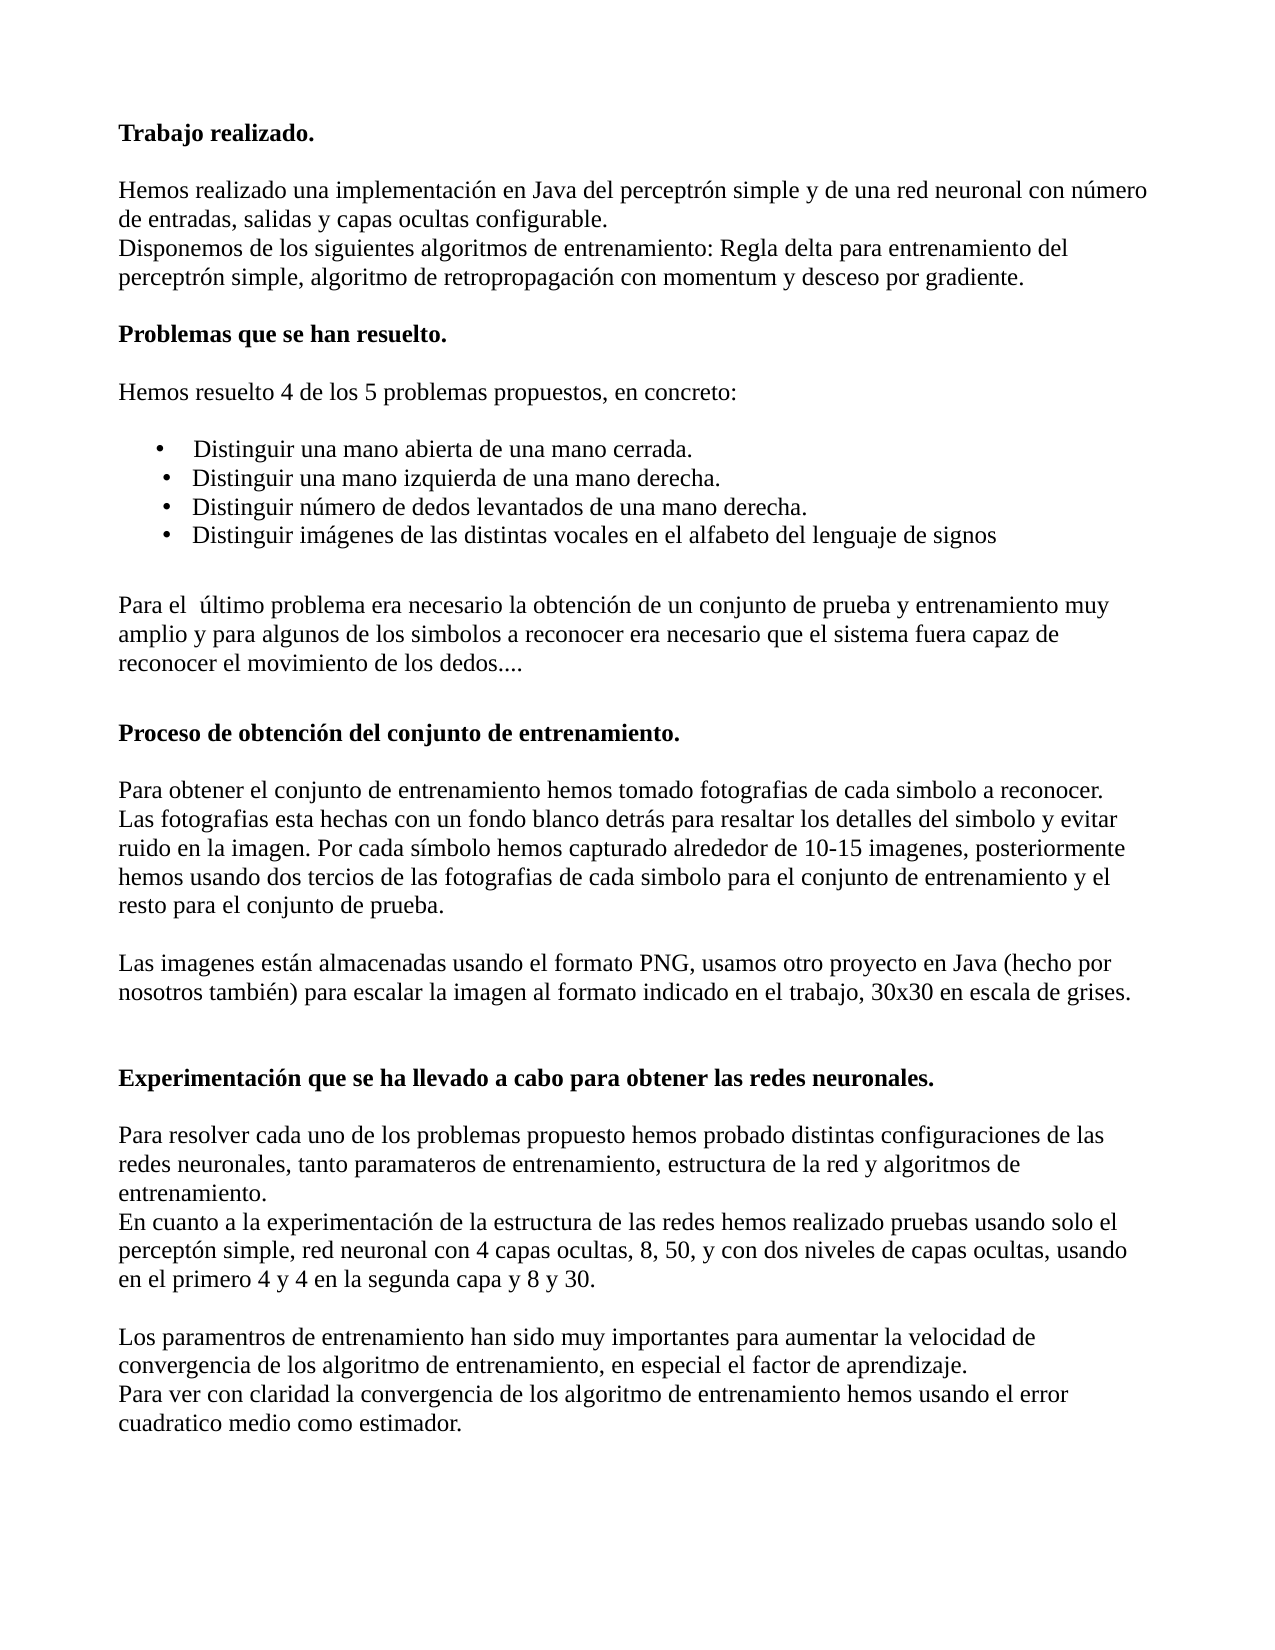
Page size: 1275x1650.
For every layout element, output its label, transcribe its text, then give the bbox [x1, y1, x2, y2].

text Disponemos de los siguientes algoritmos de entrenamiento: Regla delta para entrenamiento del perceptrón simple, algoritmo de retropropagación con momentum y desceso por gradiente. [118, 233, 1157, 291]
text Las imagenes están almacenadas usando el formato PNG, usamos otro proyecto en Java (hecho por nosotros también) para escalar la imagen al formato indicado en el trabajo, 30x30 en escala de grises. [118, 948, 1157, 1006]
text Hemos resuelto 4 de los 5 problemas propuestos, en concreto: [118, 377, 1157, 406]
text Hemos realizado una implementación en Java del perceptrón simple y de una red neuronal con número de entradas, salidas y capas ocultas configurable. [118, 176, 1157, 233]
text Las fotografias esta hechas con un fondo blanco detrás para resaltar los detalles del simbolo y evitar ruido en la imagen. Por cada símbolo hemos capturado alrededor de 10-15 imagenes, posteriormente hemos usando dos tercios de las fotografias de cada simbolo para el conjunto de entrenamiento y el resto para el conjunto de prueba. [118, 804, 1157, 919]
text Para obtener el conjunto de entrenamiento hemos tomado fotografias de cada simbolo a reconocer. [118, 776, 1157, 804]
list Distinguir imágenes de las distintas vocales en el alfabeto del lenguaje de signos [162, 521, 1157, 549]
list Distinguir una mano abierta de una mano cerrada. [156, 434, 1157, 463]
text Experimentación que se ha llevado a cabo para obtener las redes neuronales. [118, 1063, 1157, 1092]
list Distinguir número de dedos levantados de una mano derecha. [162, 492, 1157, 521]
text Los paramentros de entrenamiento han sido muy importantes para aumentar la velocidad de convergencia de los algoritmo de entrenamiento, en especial el factor de aprendizaje. [118, 1322, 1157, 1379]
text Para ver con claridad la convergencia de los algoritmo de entrenamiento hemos usando el error cuadratico medio como estimador. [118, 1379, 1157, 1437]
text Para resolver cada uno de los problemas propuesto hemos probado distintas configuraciones de las redes neuronales, tanto paramateros de entrenamiento, estructura de la red y algoritmos de entrenamiento. [118, 1121, 1157, 1207]
text Trabajo realizado. [118, 118, 1157, 147]
list Distinguir una mano izquierda de una mano derecha. [162, 463, 1157, 492]
text Proceso de obtención del conjunto de entrenamiento. [118, 718, 1157, 747]
text Para el último problema era necesario la obtención de un conjunto de prueba y entrenamiento muy amplio y para algunos de los simbolos a reconocer era necesario que el sistema fuera capaz de reconocer el movimiento de los dedos.... [118, 591, 1157, 677]
text En cuanto a la experimentación de la estructura de las redes hemos realizado pruebas usando solo el perceptón simple, red neuronal con 4 capas ocultas, 8, 50, y con dos niveles de capas ocultas, usando en el primero 4 y 4 en la segunda capa y 8 y 30. [118, 1207, 1157, 1293]
text Problemas que se han resuelto. [118, 319, 1157, 348]
